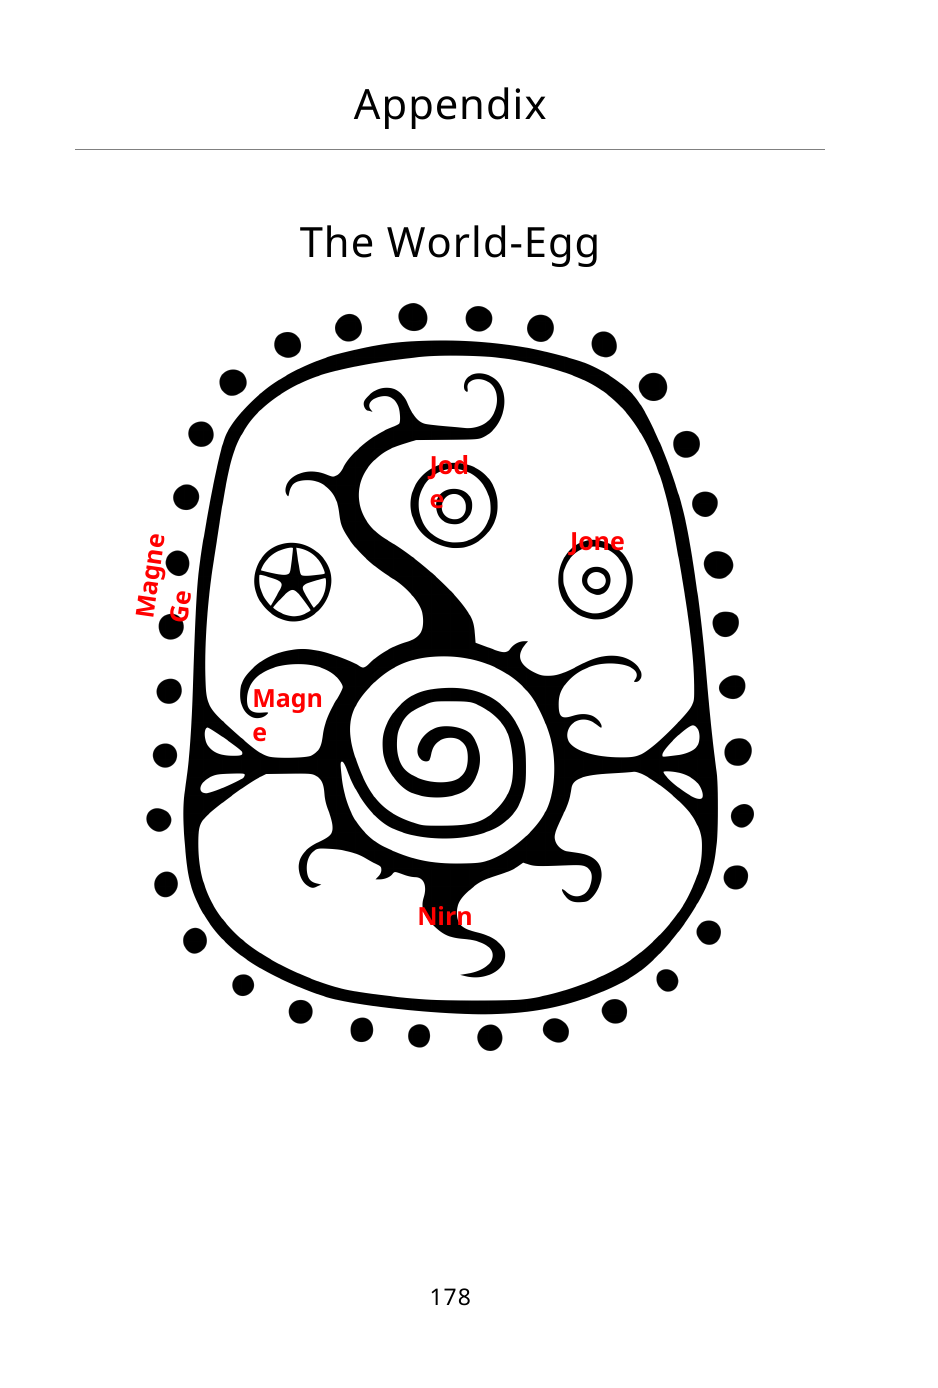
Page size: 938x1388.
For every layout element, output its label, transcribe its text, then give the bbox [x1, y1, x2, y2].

text Appendix [75, 75, 825, 132]
picture [146, 303, 754, 1051]
text The World-Egg [75, 213, 825, 269]
picture [148, 570, 156, 575]
